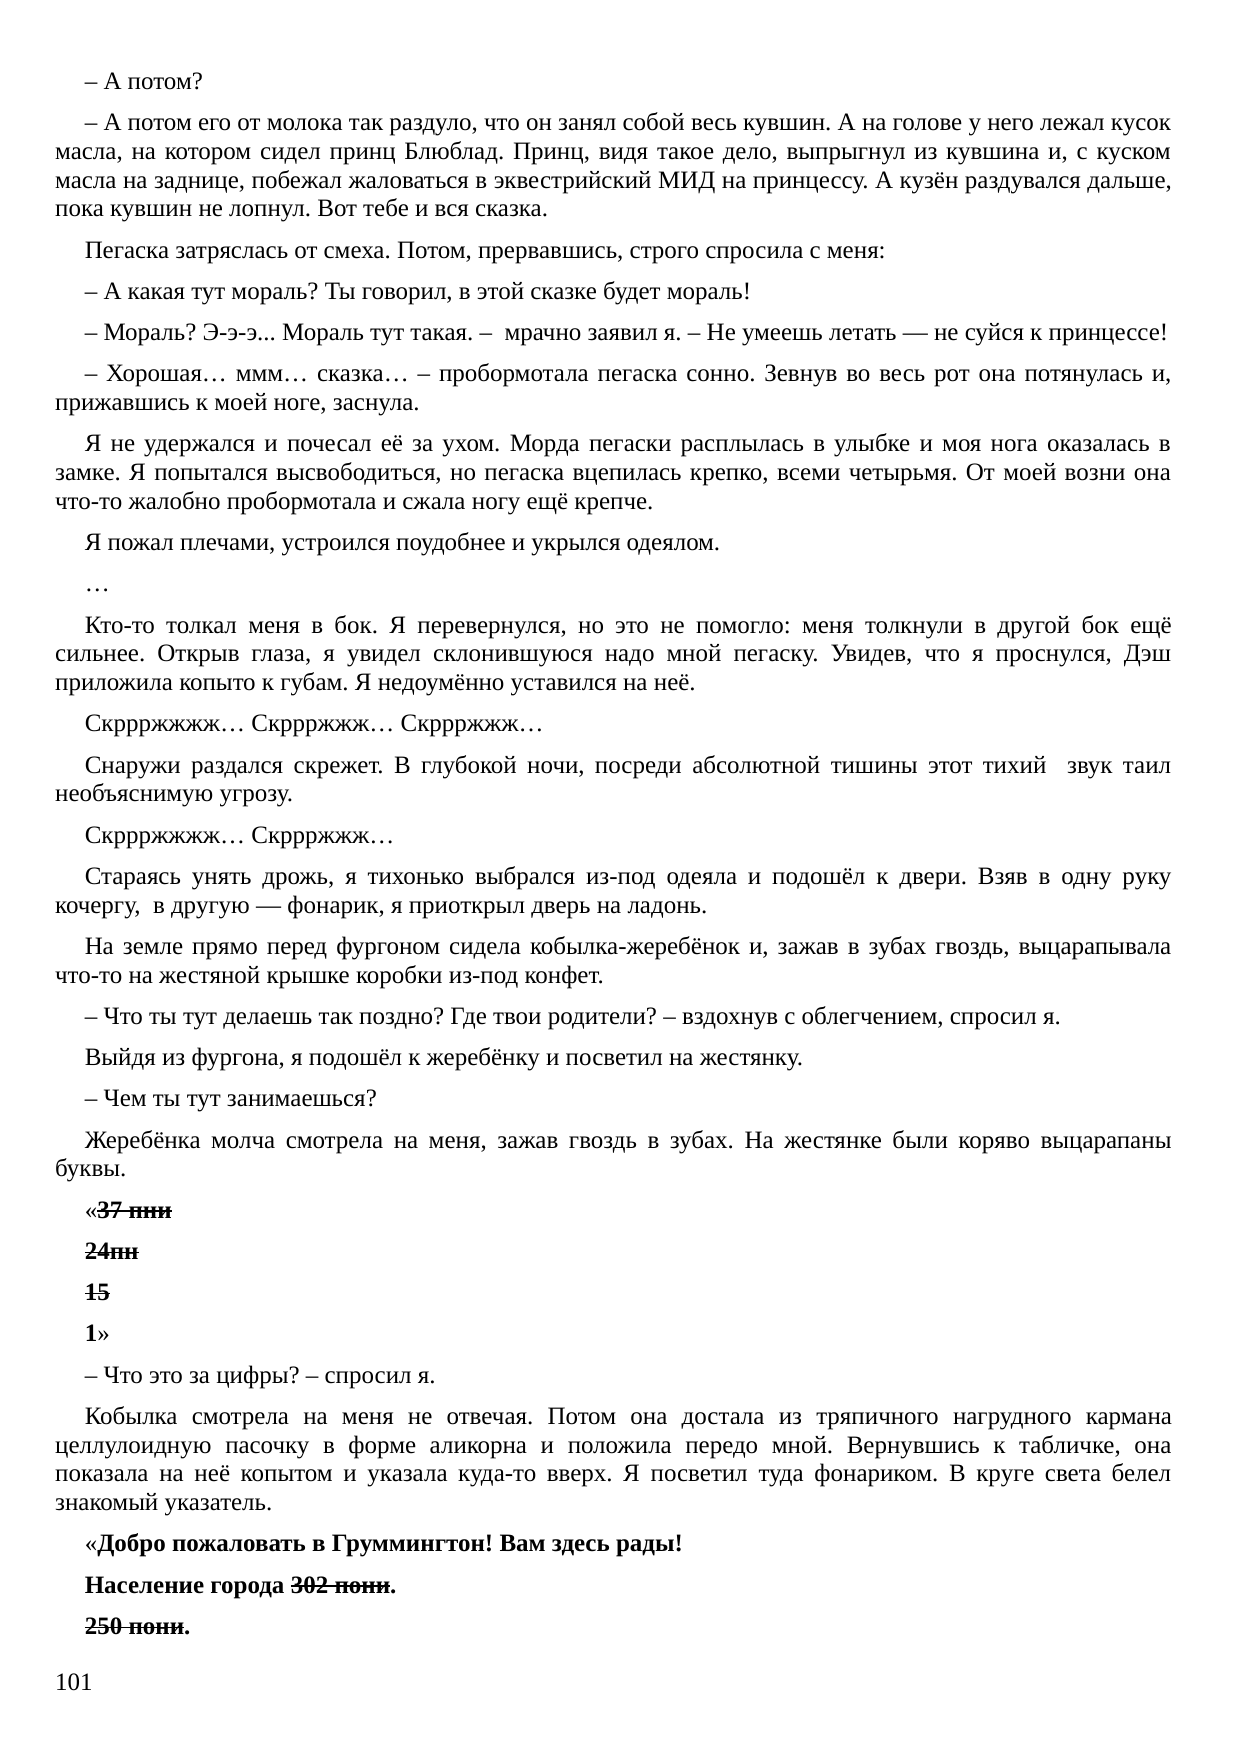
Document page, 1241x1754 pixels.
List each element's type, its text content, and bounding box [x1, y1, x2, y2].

text На земле прямо перед фургоном сидела кобылка-жеребёнок и, зажав в зубах гвоздь, выцарапывала что-то на жестяной крышке коробки из-под конфет. [55, 931, 1173, 988]
text Я пожал плечами, устроился поудобнее и укрылся одеялом. [55, 527, 1173, 556]
text Я не удержался и почесал её за ухом. Морда пегаски расплылась в улыбке и моя нога оказалась в замке. Я попытался высвободиться, но пегаска вцепилась крепко, всеми четырьмя. От моей возни она что-то жалобно пробормотала и сжала ногу ещё крепче. [55, 428, 1173, 515]
text Население города 302 пони. [55, 1570, 1173, 1598]
text – Мораль? Э-э-э... Мораль тут такая. – мрачно заявил я. – Не умеешь летать — не суйся к принцессе! [55, 317, 1173, 346]
text «37 пни [55, 1195, 1173, 1223]
text 24пн [55, 1236, 1173, 1265]
text Кобылка смотрела на меня не отвечая. Потом она достала из тряпичного нагрудного кармана целлулоидную пасочку в форме аликорна и положила передо мной. Вернувшись к табличке, она показала на неё копытом и указала куда-то вверх. Я посветил туда фонариком. В круге света белел знакомый указатель. [55, 1401, 1173, 1516]
text – Что это за цифры? – спросил я. [55, 1360, 1173, 1388]
text Снаружи раздался скрежет. В глубокой ночи, посреди абсолютной тишины этот тихий звук таил необъяснимую угрозу. [55, 750, 1173, 807]
text Выйдя из фургона, я подошёл к жеребёнку и посветил на жестянку. [55, 1042, 1173, 1071]
text – А потом его от молока так раздуло, что он занял собой весь кувшин. А на голове у него лежал кусок масла, на котором сидел принц Блюблад. Принц, видя такое дело, выпрыгнул из кувшина и, с куском масла на заднице, побежал жаловаться в эквестрийский МИД на принцессу. А кузён раздувался дальше, пока кувшин не лопнул. Вот тебе и вся сказка. [55, 107, 1173, 222]
text – Чем ты тут занимаешься? [55, 1083, 1173, 1112]
text – Хорошая… ммм… сказка… – пробормотала пегаска сонно. Зевнув во весь рот она потянулась и, прижавшись к моей ноге, заснула. [55, 358, 1173, 416]
text Скррржжжж… Скррржжж… Скррржжж… [55, 708, 1173, 737]
text – А какая тут мораль? Ты говорил, в этой сказке будет мораль! [55, 276, 1173, 305]
text – Что ты тут делаешь так поздно? Где твои родители? – вздохнув с облегчением, спросил я. [55, 1001, 1173, 1030]
text 15 [55, 1277, 1173, 1306]
text 1» [55, 1318, 1173, 1347]
text Скррржжжж… Скррржжж… [55, 820, 1173, 848]
text Стараясь унять дрожь, я тихонько выбрался из-под одеяла и подошёл к двери. Взяв в одну руку кочергу, в другую — фонарик, я приоткрыл дверь на ладонь. [55, 861, 1173, 918]
text Кто-то толкал меня в бок. Я перевернулся, но это не помогло: меня толкнули в другой бок ещё сильнее. Открыв глаза, я увидел склонившуюся надо мной пегаску. Увидев, что я проснулся, Дэш приложила копыто к губам. Я недоумённо уставился на неё. [55, 610, 1173, 696]
text Жеребёнка молча смотрела на меня, зажав гвоздь в зубах. На жестянке были коряво выцарапаны буквы. [55, 1125, 1173, 1182]
text … [55, 568, 1173, 597]
text Пегаска затряслась от смеха. Потом, прервавшись, строго спросила с меня: [55, 235, 1173, 263]
text «Добро пожаловать в Груммингтон! Вам здесь рады! [55, 1528, 1173, 1557]
text – А потом? [55, 66, 1173, 95]
text 250 пони. [55, 1611, 1173, 1640]
